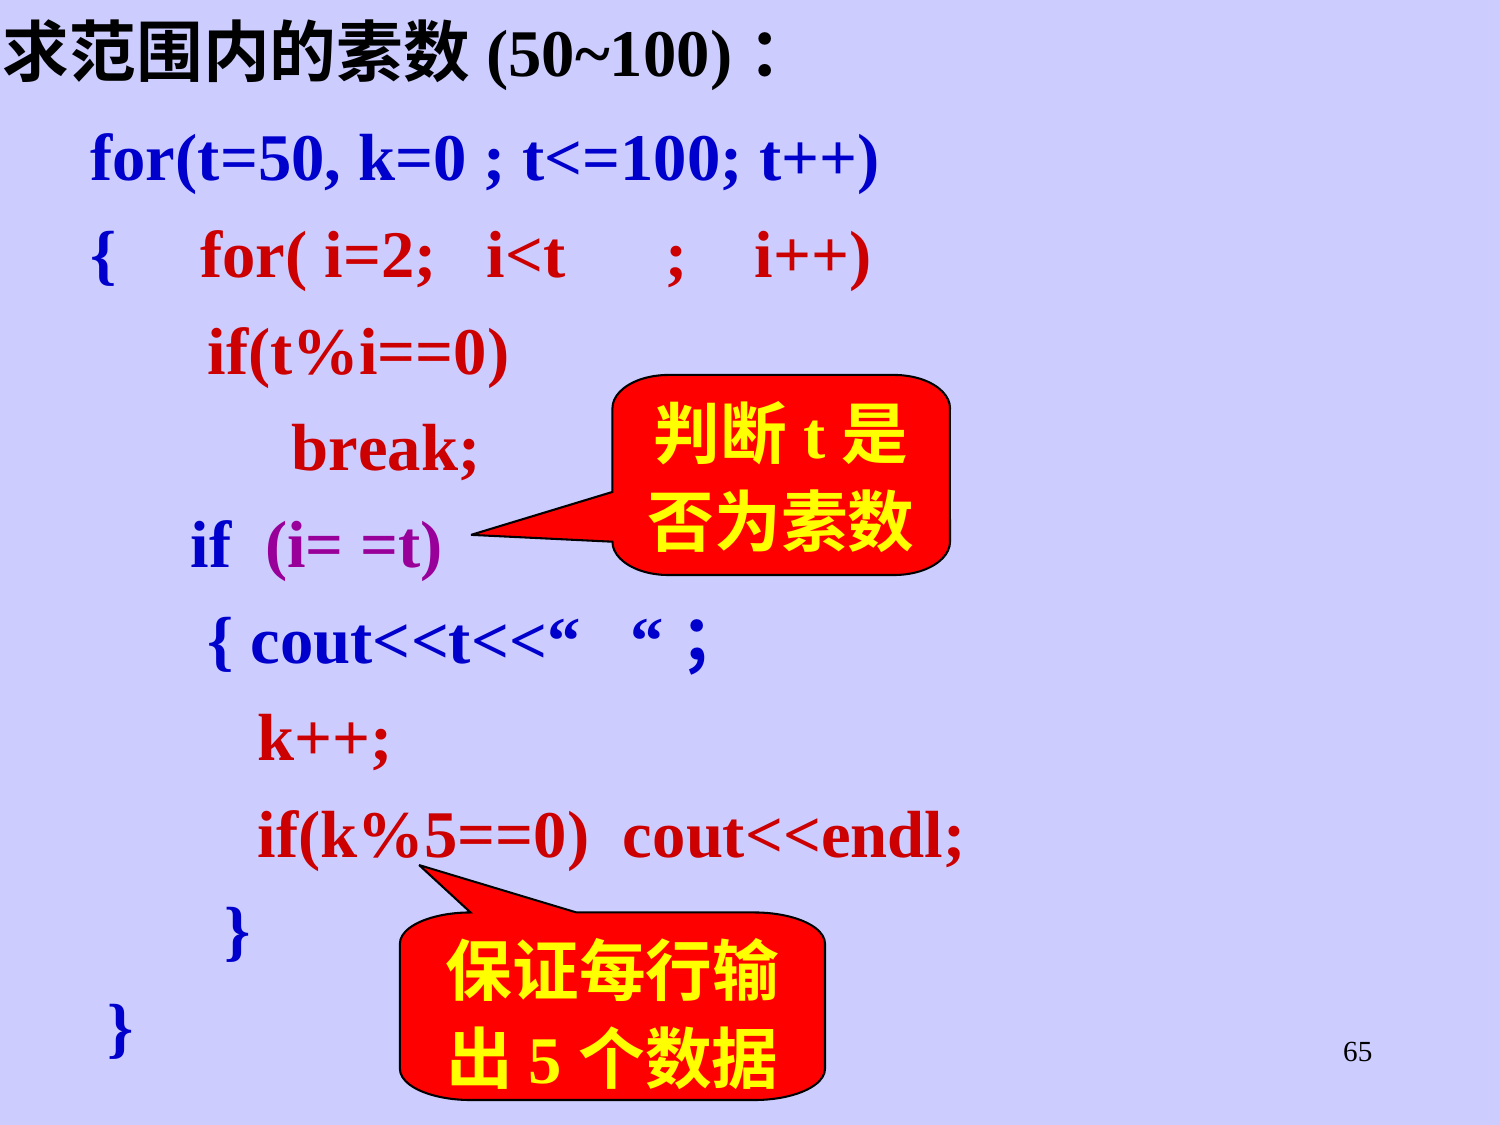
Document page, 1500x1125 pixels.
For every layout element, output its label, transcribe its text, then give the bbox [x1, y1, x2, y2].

text_box 求范围内的素数(50~100)： [0, 0, 1500, 92]
text_box [1074, 1025, 1388, 1101]
text_box 保证每行输出5个数据 [399, 865, 826, 1101]
text_box for(t=50, k=0 ; t<=100; t++) { for( i=2; i<t ; i++) if(t%i==0) break; if (i= =t) { cout<<t<<“ “； k++; if(k%5==0) cout<<endl; } } [87, 112, 1251, 1066]
text_box 判断t是否为素数 [471, 374, 951, 576]
